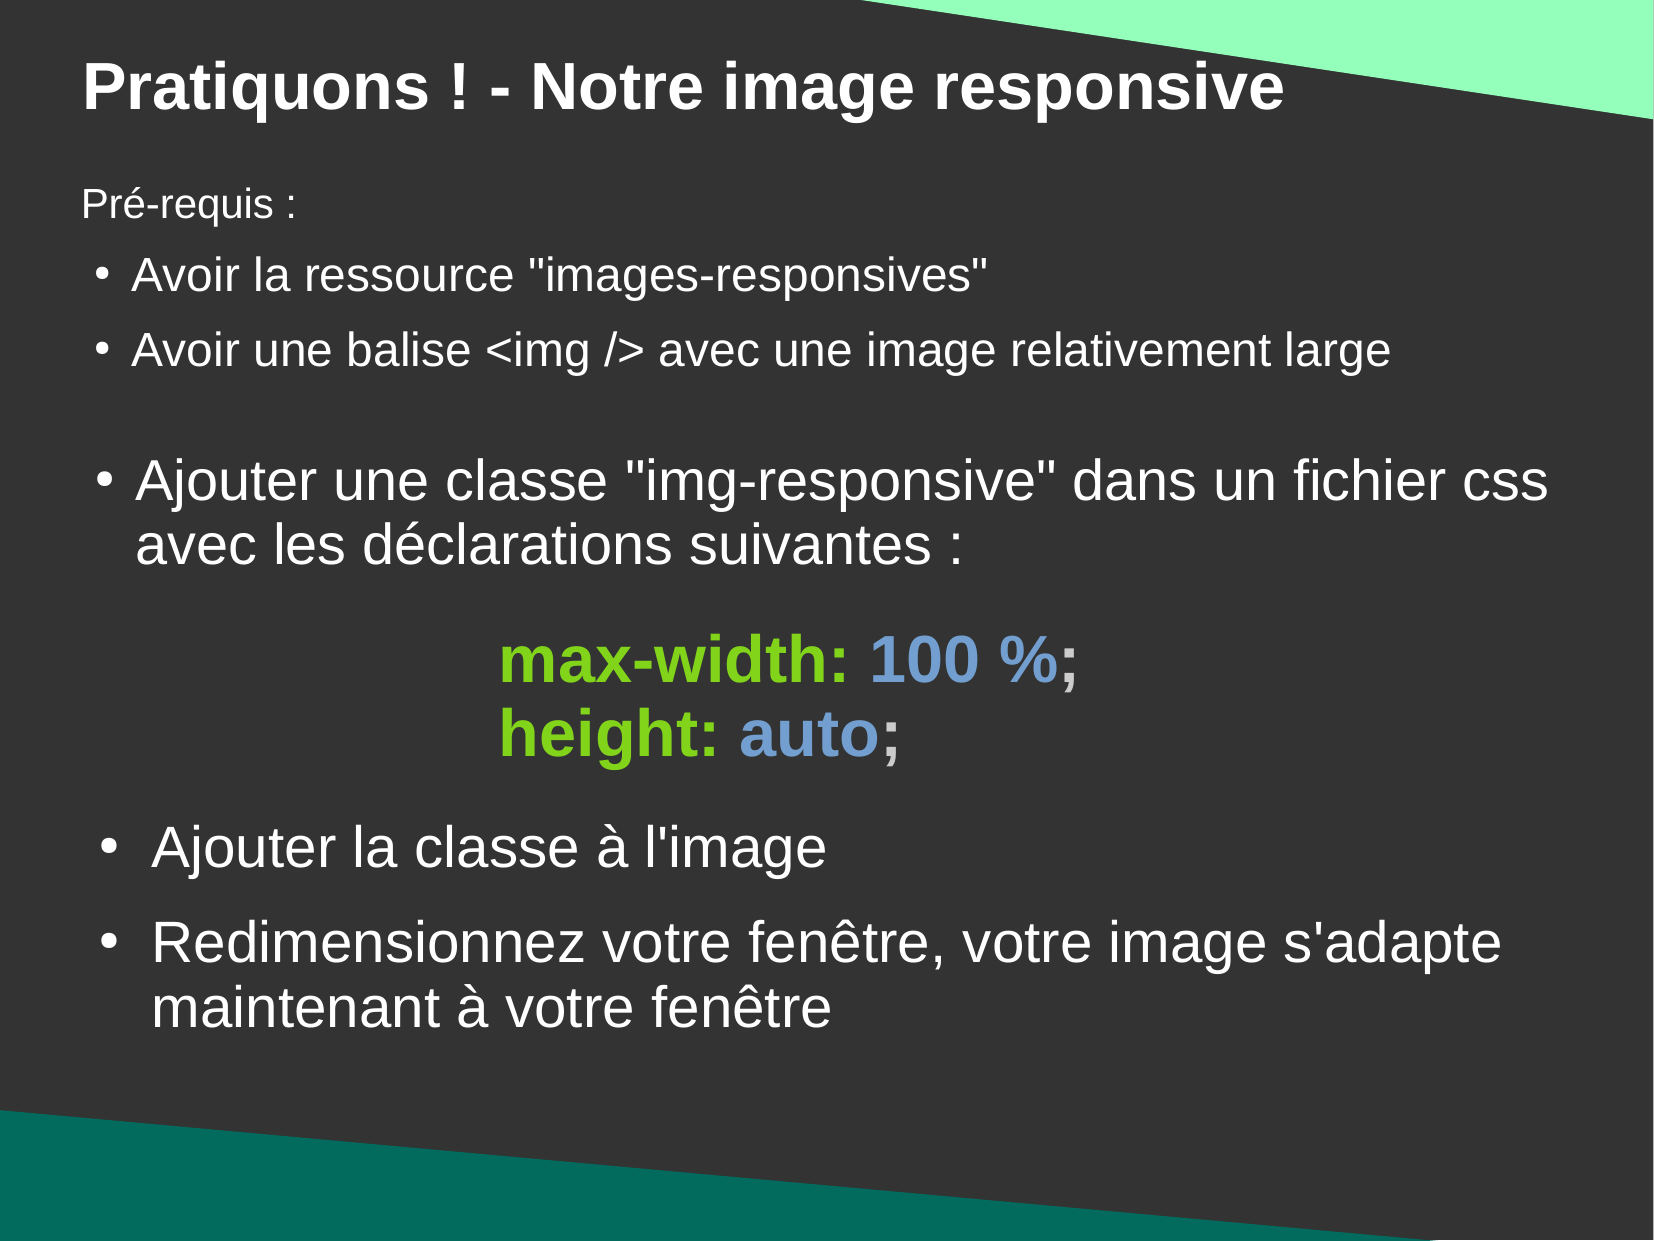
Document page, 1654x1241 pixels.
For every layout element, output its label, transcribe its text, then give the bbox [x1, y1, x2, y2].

list Ajouter une classe "img-responsive" dans un fichier css avec les déclarations suivantes : [80, 447, 1605, 580]
list Pré-requis : Avoir la ressource "images-responsives" Avoir une balise <img /> avec une image relativement large [80, 180, 1620, 378]
text_box [861, 0, 1654, 120]
title Pratiquons ! - Notre image responsive [82, 49, 1571, 152]
text_box max-width: 100 %; height: auto; [484, 614, 1099, 791]
list Ajouter la classe à l'image Redimensionnez votre fenêtre, votre image s'adapte maintenant à votre fenêtre [80, 814, 1605, 1075]
